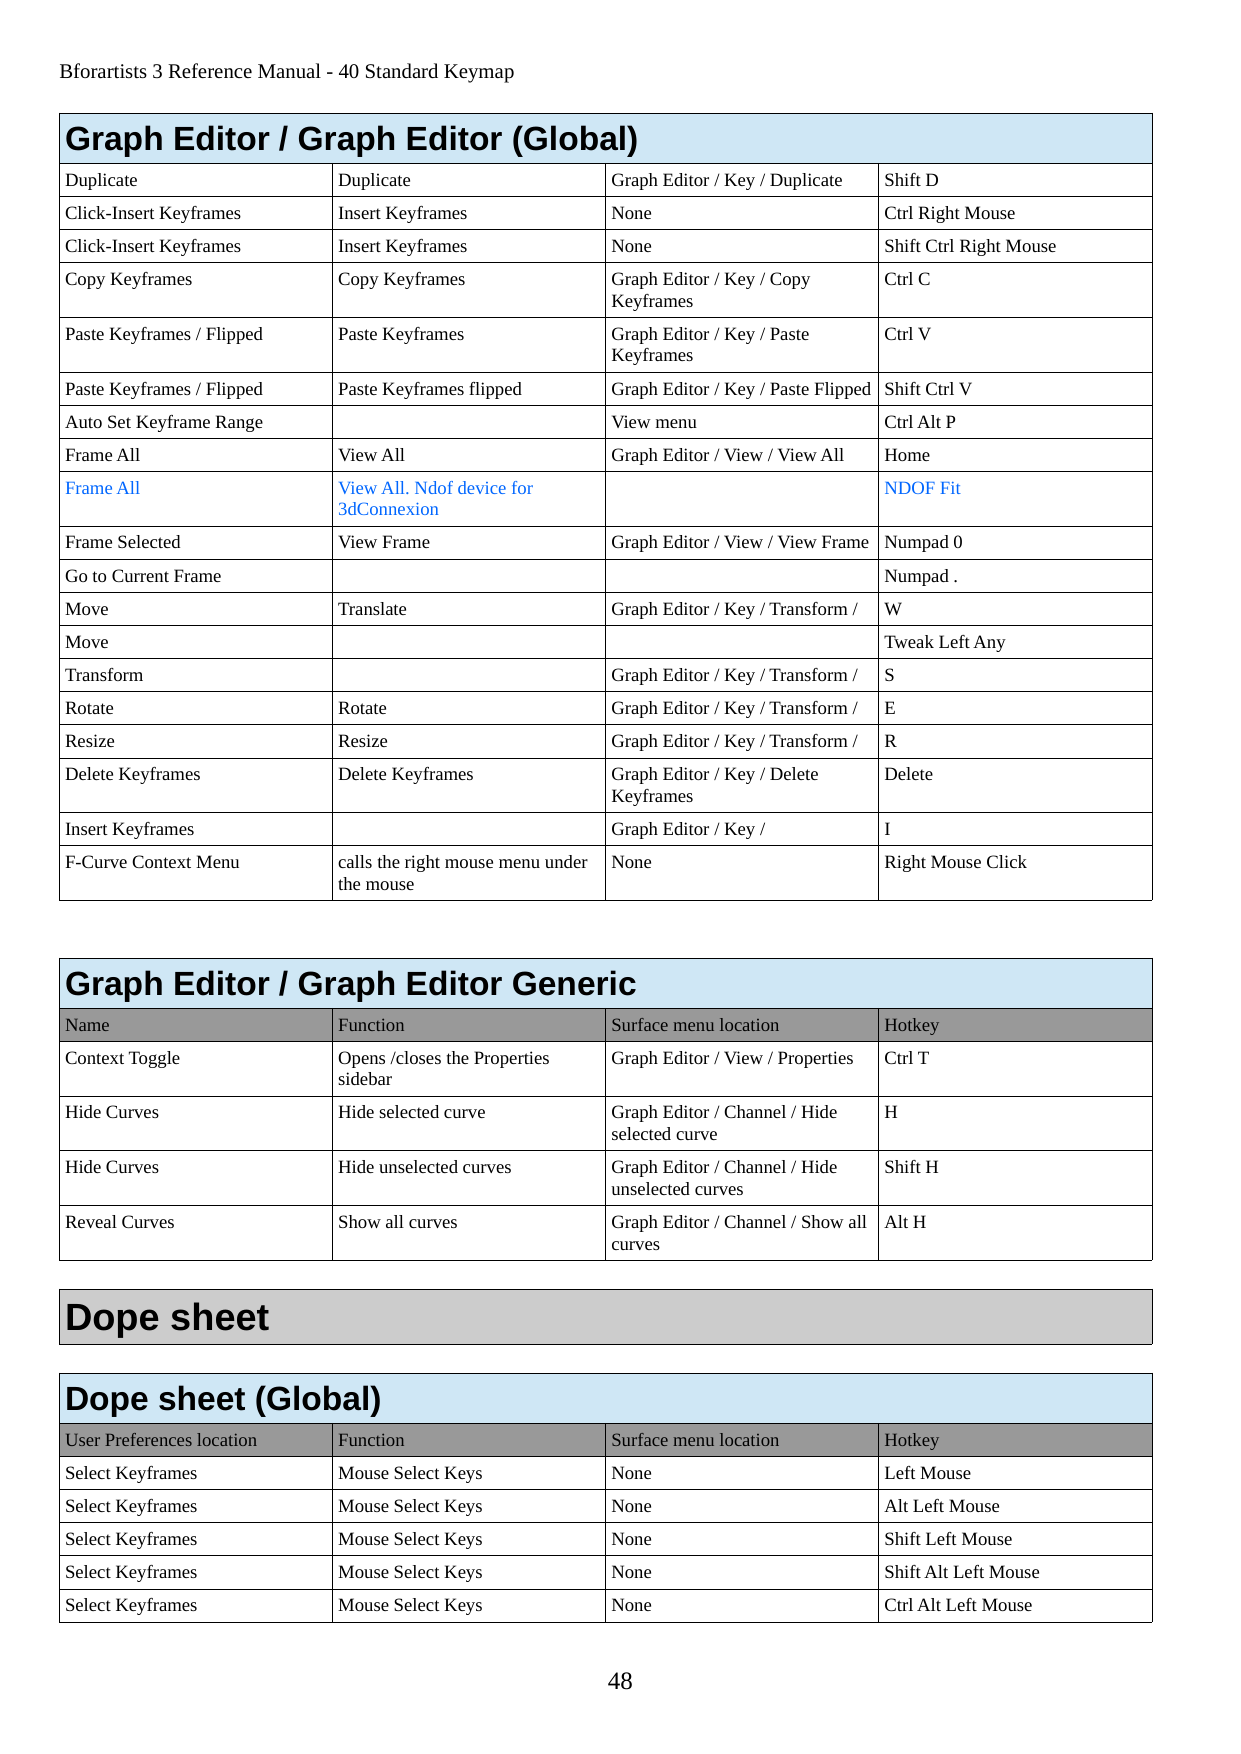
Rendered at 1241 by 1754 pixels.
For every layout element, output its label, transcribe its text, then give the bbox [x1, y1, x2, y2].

table_cell Resize [333, 725, 605, 757]
table_cell Tweak Left Any [879, 626, 1152, 658]
table_cell Select Keyframes [60, 1457, 332, 1489]
table_cell Delete [879, 759, 1152, 812]
table_cell Shift Left Mouse [879, 1523, 1152, 1555]
table_cell Context Toggle [60, 1042, 332, 1096]
table_cell Graph Editor / Key / [606, 813, 878, 845]
table_cell View menu [606, 406, 878, 438]
table_header Dope sheet (Global) [60, 1374, 1152, 1423]
table_cell Mouse Select Keys [333, 1523, 605, 1555]
table_cell Frame All [60, 439, 332, 471]
table_cell [606, 472, 878, 526]
table_cell S [879, 659, 1152, 691]
table_cell Move [60, 593, 332, 625]
table_cell Graph Editor / Channel / Hide unselected curves [606, 1151, 878, 1205]
table_cell Alt Left Mouse [879, 1490, 1152, 1522]
table_cell Graph Editor / Key / Transform / [606, 593, 878, 625]
table_cell Delete Keyframes [333, 759, 605, 812]
table_cell Ctrl Alt P [879, 406, 1152, 438]
table_cell Insert Keyframes [60, 813, 332, 845]
table_cell E [879, 692, 1152, 724]
table_cell Shift Ctrl V [879, 373, 1152, 405]
table_cell [333, 626, 605, 658]
table_cell Graph Editor / Key / Delete Keyframes [606, 759, 878, 812]
table_cell Shift Alt Left Mouse [879, 1556, 1152, 1588]
table_cell Ctrl C [879, 263, 1152, 317]
table_cell [333, 560, 605, 592]
table_cell Surface menu location [606, 1424, 878, 1456]
table_cell Paste Keyframes / Flipped [60, 318, 332, 372]
table_cell Transform [60, 659, 332, 691]
table_cell Home [879, 439, 1152, 471]
table_cell Hotkey [879, 1009, 1152, 1041]
table_cell Translate [333, 593, 605, 625]
table_cell calls the right mouse menu under the mouse [333, 846, 605, 900]
table_cell Left Mouse [879, 1457, 1152, 1489]
table_cell Insert Keyframes [333, 197, 605, 229]
table_cell Function [333, 1009, 605, 1041]
table_cell Copy Keyframes [60, 263, 332, 317]
table_cell Resize [60, 725, 332, 757]
table_cell Auto Set Keyframe Range [60, 406, 332, 438]
table_cell NDOF Fit [879, 472, 1152, 526]
table_cell None [606, 230, 878, 262]
table_header Graph Editor / Graph Editor (Global) [60, 114, 1152, 163]
table_cell [606, 560, 878, 592]
table_cell None [606, 197, 878, 229]
table_cell Mouse Select Keys [333, 1556, 605, 1588]
table_cell Mouse Select Keys [333, 1457, 605, 1489]
table_cell Ctrl T [879, 1042, 1152, 1096]
table_cell View All. Ndof device for 3dConnexion [333, 472, 605, 526]
table_cell Reveal Curves [60, 1206, 332, 1260]
table_cell View Frame [333, 527, 605, 559]
table_cell None [606, 1556, 878, 1588]
table_cell Frame All [60, 472, 332, 526]
table_cell Delete Keyframes [60, 759, 332, 812]
table_cell Shift H [879, 1151, 1152, 1205]
table_header Graph Editor / Graph Editor Generic [60, 959, 1152, 1008]
table_cell Opens /closes the Properties sidebar [333, 1042, 605, 1096]
table_cell Move [60, 626, 332, 658]
table_cell [333, 406, 605, 438]
table_cell H [879, 1097, 1152, 1150]
table_cell W [879, 593, 1152, 625]
table_cell Graph Editor / View / View All [606, 439, 878, 471]
table_cell Paste Keyframes flipped [333, 373, 605, 405]
table_cell Click-Insert Keyframes [60, 230, 332, 262]
table_cell F-Curve Context Menu [60, 846, 332, 900]
table_cell Paste Keyframes [333, 318, 605, 372]
table_cell Function [333, 1424, 605, 1456]
table_cell Ctrl V [879, 318, 1152, 372]
table_cell Name [60, 1009, 332, 1041]
table_cell Duplicate [60, 164, 332, 196]
table_cell Select Keyframes [60, 1490, 332, 1522]
table_cell I [879, 813, 1152, 845]
table_cell None [606, 1590, 878, 1622]
table_cell Rotate [60, 692, 332, 724]
table_cell None [606, 1457, 878, 1489]
table_cell Hide unselected curves [333, 1151, 605, 1205]
table_cell Select Keyframes [60, 1556, 332, 1588]
table_cell Copy Keyframes [333, 263, 605, 317]
table_cell Mouse Select Keys [333, 1490, 605, 1522]
table_cell Graph Editor / View / View Frame [606, 527, 878, 559]
table_cell Hide Curves [60, 1151, 332, 1205]
table_cell Show all curves [333, 1206, 605, 1260]
table_cell User Preferences location [60, 1424, 332, 1456]
table_cell None [606, 1490, 878, 1522]
table_cell Graph Editor / Key / Transform / [606, 725, 878, 757]
table_cell Surface menu location [606, 1009, 878, 1041]
table_cell Hide selected curve [333, 1097, 605, 1150]
table_cell Ctrl Alt Left Mouse [879, 1590, 1152, 1622]
table_cell Click-Insert Keyframes [60, 197, 332, 229]
table_cell Numpad . [879, 560, 1152, 592]
table_cell Right Mouse Click [879, 846, 1152, 900]
table_cell Graph Editor / Channel / Show all curves [606, 1206, 878, 1260]
table_cell None [606, 846, 878, 900]
table_cell Numpad 0 [879, 527, 1152, 559]
table_cell Select Keyframes [60, 1523, 332, 1555]
table_cell Graph Editor / Key / Transform / [606, 659, 878, 691]
table_cell Shift Ctrl Right Mouse [879, 230, 1152, 262]
table_cell R [879, 725, 1152, 757]
table_cell Hotkey [879, 1424, 1152, 1456]
table_header Dope sheet [60, 1290, 1152, 1344]
table_cell Paste Keyframes / Flipped [60, 373, 332, 405]
table_cell Graph Editor / Key / Copy Keyframes [606, 263, 878, 317]
table_cell Graph Editor / Channel / Hide selected curve [606, 1097, 878, 1150]
table_cell View All [333, 439, 605, 471]
table_cell Mouse Select Keys [333, 1590, 605, 1622]
table_cell Graph Editor / Key / Paste Flipped [606, 373, 878, 405]
table_cell None [606, 1523, 878, 1555]
table_cell Frame Selected [60, 527, 332, 559]
table_cell Hide Curves [60, 1097, 332, 1150]
table_cell Select Keyframes [60, 1590, 332, 1622]
table_cell [333, 659, 605, 691]
table_cell Graph Editor / Key / Transform / [606, 692, 878, 724]
table_cell Graph Editor / Key / Paste Keyframes [606, 318, 878, 372]
table_cell Duplicate [333, 164, 605, 196]
table_cell [333, 813, 605, 845]
table_cell Alt H [879, 1206, 1152, 1260]
table_cell Graph Editor / Key / Duplicate [606, 164, 878, 196]
table_cell Graph Editor / View / Properties [606, 1042, 878, 1096]
table_cell Shift D [879, 164, 1152, 196]
table_cell Ctrl Right Mouse [879, 197, 1152, 229]
table_cell Rotate [333, 692, 605, 724]
table_cell Insert Keyframes [333, 230, 605, 262]
table_cell Go to Current Frame [60, 560, 332, 592]
table_cell [606, 626, 878, 658]
